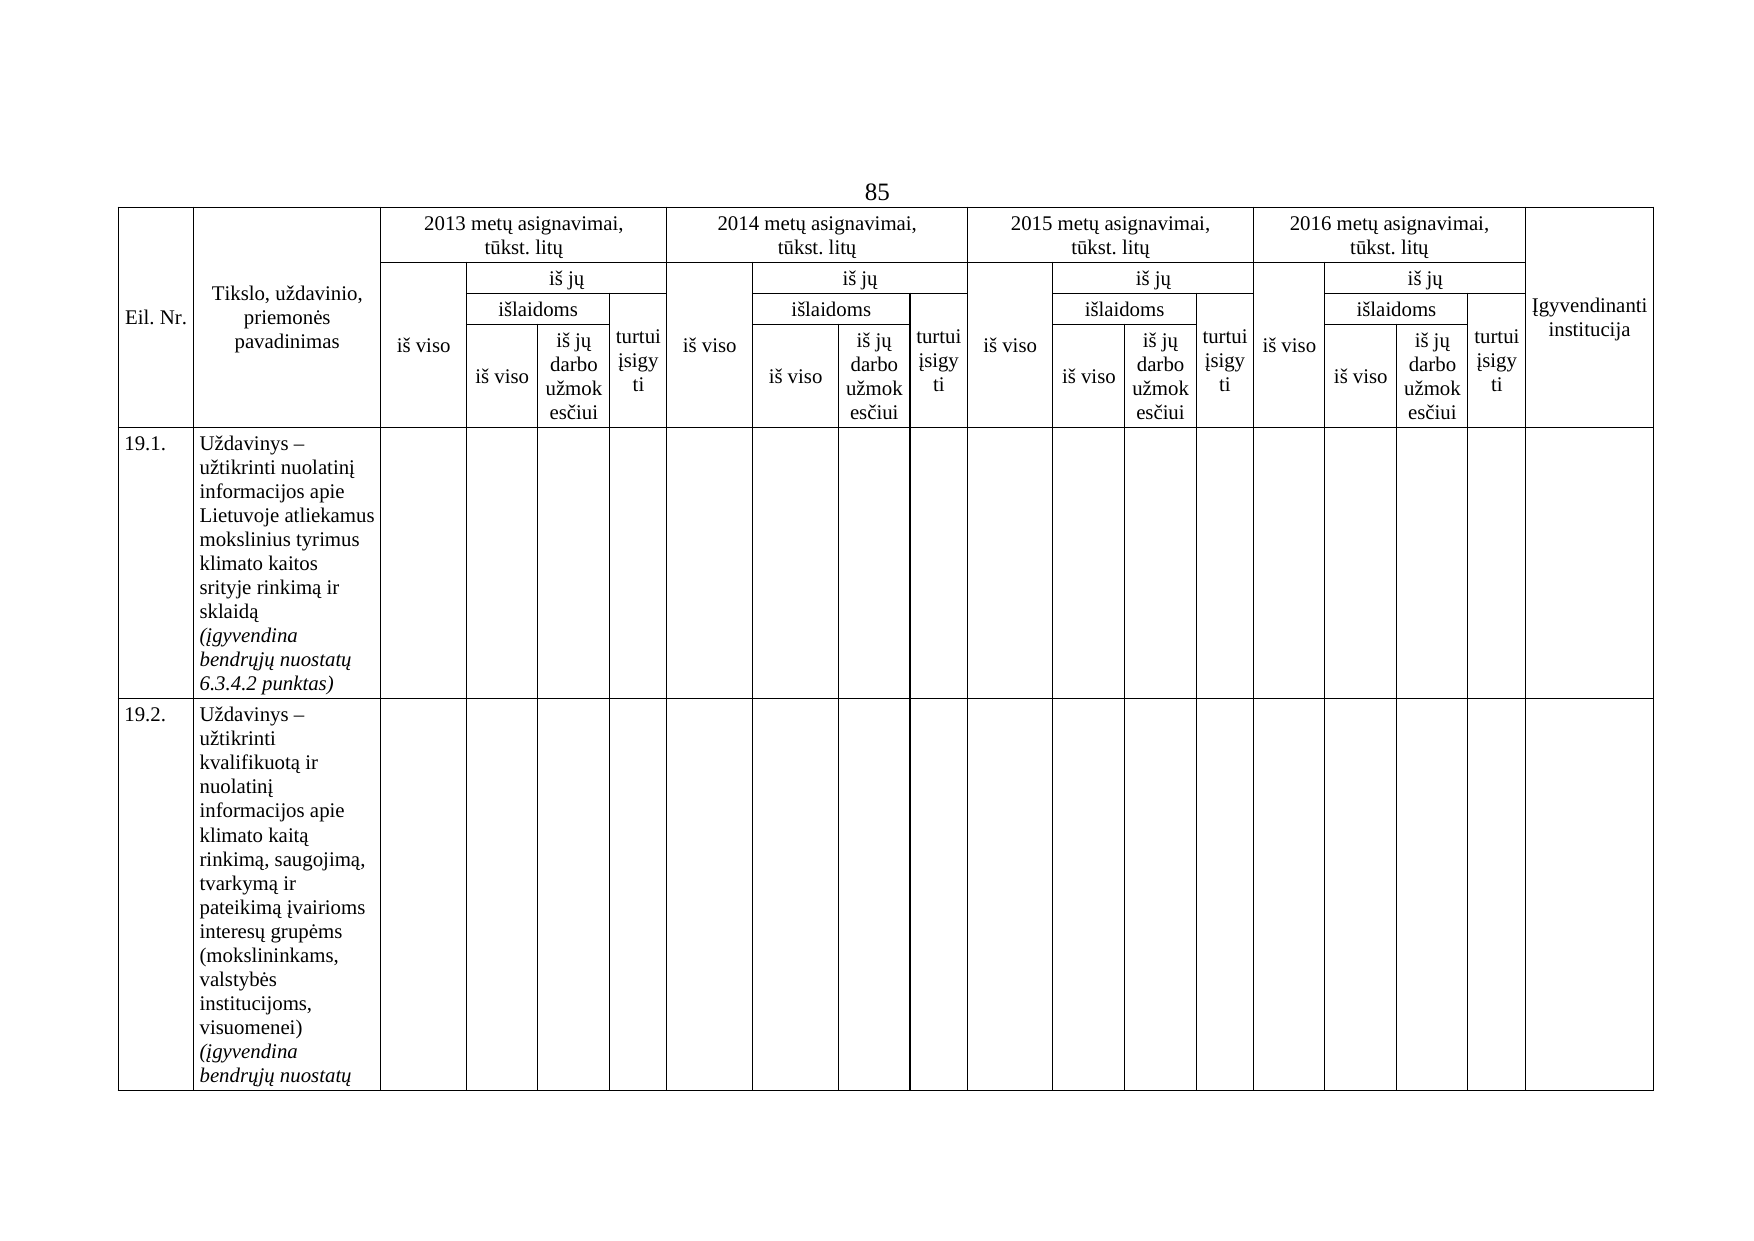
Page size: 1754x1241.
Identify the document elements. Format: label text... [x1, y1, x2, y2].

table_cell [1197, 699, 1253, 1090]
table_cell [968, 699, 1052, 1090]
table_cell iš jų darbo užmokesčiui [1125, 325, 1196, 427]
table_cell iš jų [1053, 263, 1253, 293]
table_cell [1125, 699, 1196, 1090]
table_cell [1468, 699, 1525, 1090]
table_cell iš viso [667, 263, 752, 427]
table_cell [1197, 428, 1253, 698]
table_cell turtui įsigyti [911, 294, 967, 427]
table_cell iš viso [1053, 325, 1124, 427]
table_cell [1526, 428, 1653, 698]
table_cell [467, 699, 537, 1090]
table_cell [1397, 428, 1467, 698]
table_cell [538, 699, 609, 1090]
table_cell iš jų [1325, 263, 1525, 293]
table_cell iš jų darbo užmokesčiui [538, 325, 609, 427]
table_cell [1125, 428, 1196, 698]
table_cell [1254, 428, 1324, 698]
table_cell turtui įsigyti [610, 294, 666, 427]
table_cell iš viso [1325, 325, 1396, 427]
table_cell iš jų [467, 263, 666, 293]
table_cell [1397, 699, 1467, 1090]
table_cell turtui įsigyti [1197, 294, 1253, 427]
table_cell [381, 428, 466, 698]
table_cell [753, 699, 838, 1090]
table_cell [911, 699, 967, 1090]
table_cell [911, 428, 967, 698]
table_cell [381, 699, 466, 1090]
table_cell išlaidoms [1325, 294, 1467, 323]
table_header Įgyvendinanti institucija [1526, 208, 1653, 427]
table_cell [753, 428, 838, 698]
table_header Eil. Nr. [119, 208, 193, 427]
table_cell Uždavinys – užtikrinti kvalifikuotą ir nuolatinį informacijos apie klimato kaitą rinkimą, saugojimą, tvarkymą ir pateikimą įvairioms interesų grupėms (mokslininkams, valstybės institucijoms, visuomenei) (įgyvendina bendrųjų nuostatų [194, 699, 380, 1090]
table_cell [839, 699, 909, 1090]
table_header 2015 metų asignavimai, tūkst. litų [968, 208, 1253, 262]
table_cell [610, 428, 666, 698]
table_cell [1526, 699, 1653, 1090]
table_cell iš viso [1254, 263, 1324, 427]
table_cell [1325, 699, 1396, 1090]
table_cell išlaidoms [1053, 294, 1196, 323]
table_header 2016 metų asignavimai, tūkst. litų [1254, 208, 1525, 262]
table_cell iš jų darbo užmokesčiui [839, 325, 909, 427]
table_cell iš jų [753, 263, 967, 293]
table_cell 19.2. [119, 699, 193, 1090]
table_cell [667, 699, 752, 1090]
table_cell [467, 428, 537, 698]
table_cell iš viso [753, 325, 838, 427]
table_cell [538, 428, 609, 698]
table_cell iš jų darbo užmokesčiui [1397, 325, 1467, 427]
table_cell Uždavinys – užtikrinti nuolatinį informacijos apie Lietuvoje atliekamus mokslinius tyrimus klimato kaitos srityje rinkimą ir sklaidą (įgyvendina bendrųjų nuostatų 6.3.4.2 punktas) [194, 428, 380, 698]
table_cell [667, 428, 752, 698]
table_cell išlaidoms [753, 294, 909, 323]
table_cell [1254, 699, 1324, 1090]
table_cell iš viso [968, 263, 1052, 427]
table_cell [968, 428, 1052, 698]
table_header 2014 metų asignavimai, tūkst. litų [667, 208, 967, 262]
table_cell turtui įsigyti [1468, 294, 1525, 427]
table_header 2013 metų asignavimai, tūkst. litų [381, 208, 666, 262]
table_cell iš viso [381, 263, 466, 427]
table_cell 19.1. [119, 428, 193, 698]
table_cell [1468, 428, 1525, 698]
table_cell [1053, 428, 1124, 698]
table_header Tikslo, uždavinio, priemonės pavadinimas [194, 208, 380, 427]
table_cell [610, 699, 666, 1090]
table_cell [839, 428, 909, 698]
table_cell išlaidoms [467, 294, 609, 323]
table_cell iš viso [467, 325, 537, 427]
table_cell [1053, 699, 1124, 1090]
table_cell [1325, 428, 1396, 698]
